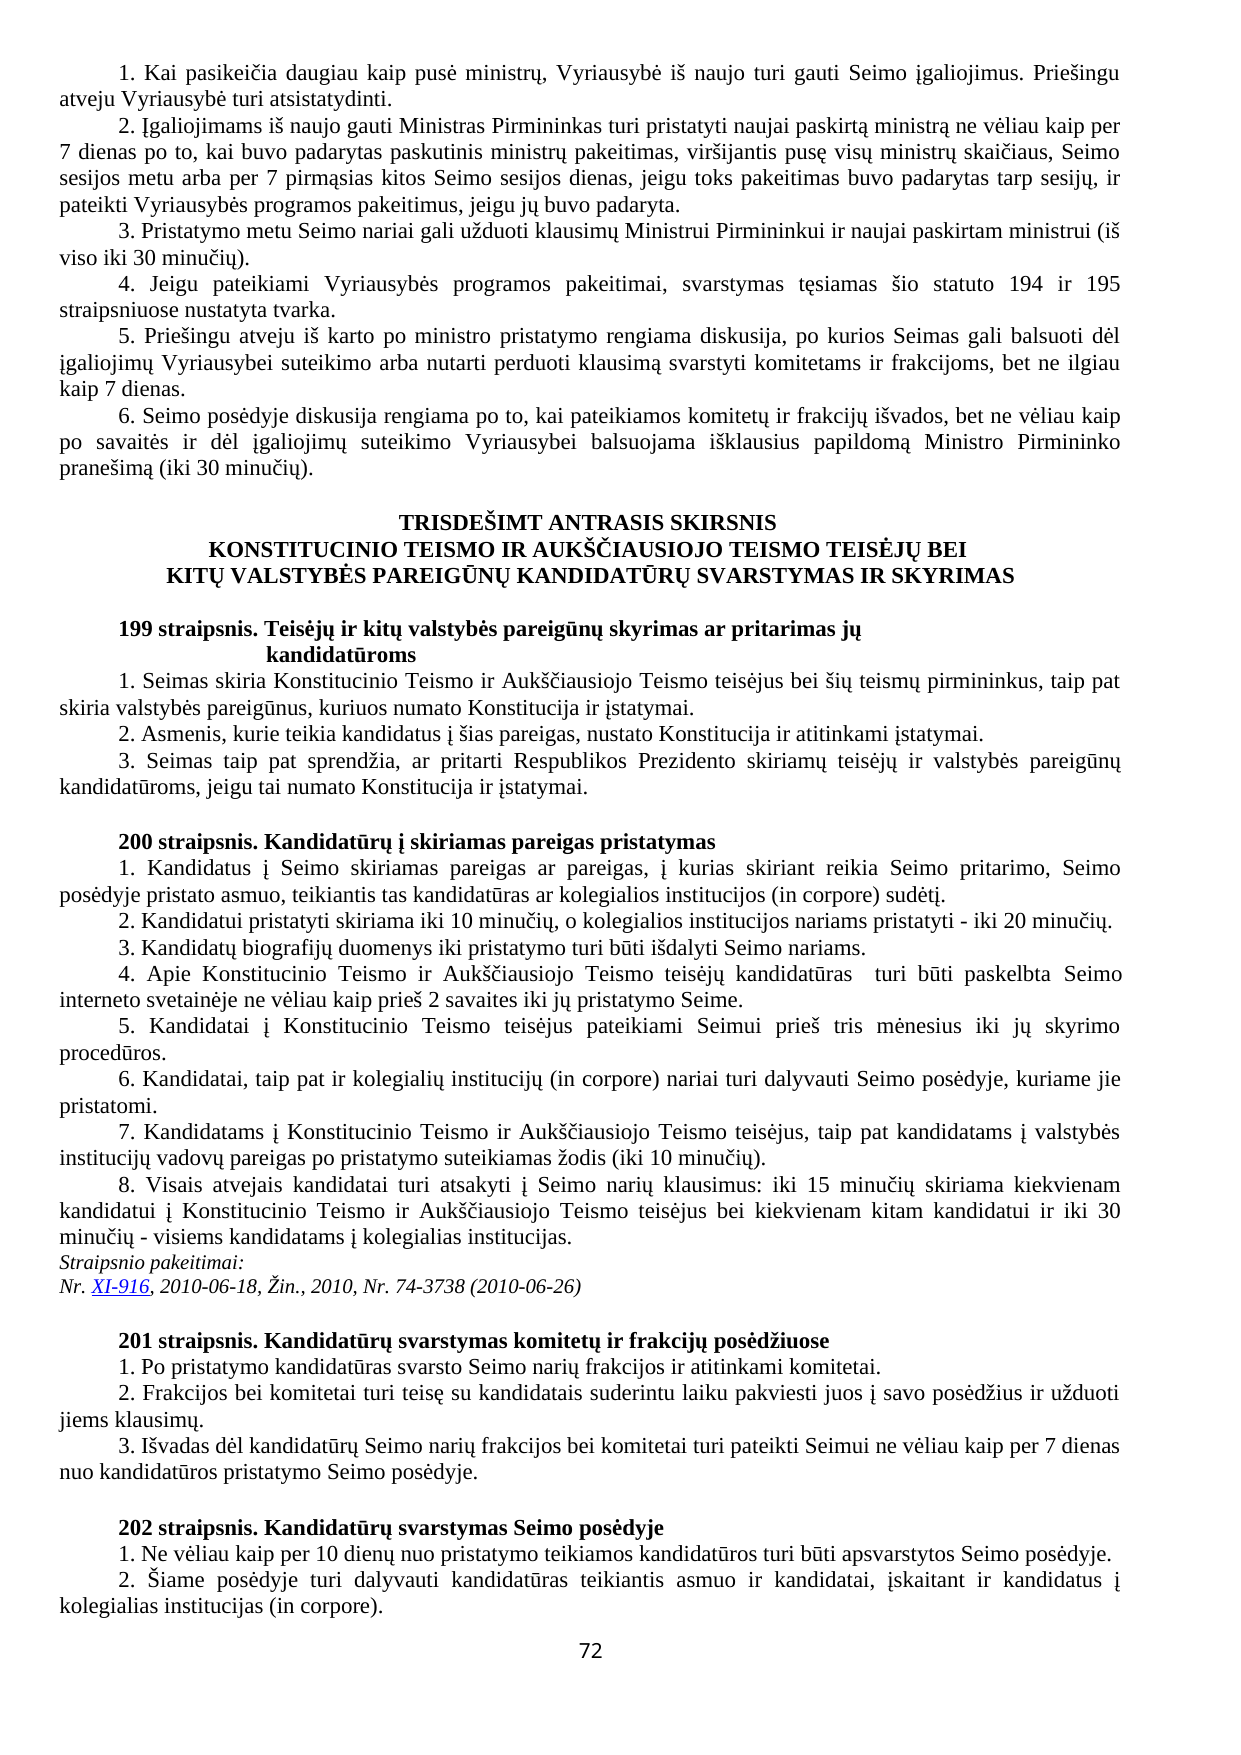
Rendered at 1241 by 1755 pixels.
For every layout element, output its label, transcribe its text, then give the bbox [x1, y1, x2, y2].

text 2. Asmenis, kurie teikia kandidatus į šias pareigas, nustato Konstitucija ir atitinkami įstatymai. [59, 720, 1122, 747]
text 200 straipsnis. Kandidatūrų į skiriamas pareigas pristatymas [59, 828, 1122, 854]
text 202 straipsnis. Kandidatūrų svarstymas Seimo posėdyje [59, 1513, 1122, 1540]
text 6. Seimo posėdyje diskusija rengiama po to, kai pateikiamos komitetų ir frakcijų išvados, bet ne vėliau kaip po savaitės ir dėl įgaliojimų suteikimo Vyriausybei balsuojama išklausius papildomą Ministro Pirmininko pranešimą (iki 30 minučių). [59, 402, 1122, 481]
text 201 straipsnis. Kandidatūrų svarstymas komitetų ir frakcijų posėdžiuose [59, 1327, 1122, 1353]
text 1. Seimas skiria Konstitucinio Teismo ir Aukščiausiojo Teismo teisėjus bei šių teismų pirmininkus, taip pat skiria valstybės pareigūnus, kuriuos numato Konstitucija ir įstatymai. [59, 668, 1122, 720]
text TRISDEŠIMT ANTRASIS SKIRSNIS [59, 509, 1122, 536]
text 3. Kandidatų biografijų duomenys iki pristatymo turi būti išdalyti Seimo nariams. [59, 933, 1122, 960]
text 6. Kandidatai, taip pat ir kolegialių institucijų (in corpore) nariai turi dalyvauti Seimo posėdyje, kuriame jie pristatomi. [59, 1065, 1122, 1118]
text 1. Ne vėliau kaip per 10 dienų nuo pristatymo teikiamos kandidatūros turi būti apsvarstytos Seimo posėdyje. [59, 1540, 1122, 1566]
text 2. Įgaliojimams iš naujo gauti Ministras Pirmininkas turi pristatyti naujai paskirtą ministrą ne vėliau kaip per 7 dienas po to, kai buvo padarytas paskutinis ministrų pakeitimas, viršijantis pusę visų ministrų skaičiaus, Seimo sesijos metu arba per 7 pirmąsias kitos Seimo sesijos dienas, jeigu toks pakeitimas buvo padarytas tarp sesijų, ir pateikti Vyriausybės programos pakeitimus, jeigu jų buvo padaryta. [59, 112, 1122, 217]
text 2. Šiame posėdyje turi dalyvauti kandidatūras teikiantis asmuo ir kandidatai, įskaitant ir kandidatus į kolegialias institucijas (in corpore). [59, 1566, 1122, 1619]
text 1. Kandidatus į Seimo skiriamas pareigas ar pareigas, į kurias skiriant reikia Seimo pritarimo, Seimo posėdyje pristato asmuo, teikiantis tas kandidatūras ar kolegialios institucijos (in corpore) sudėtį. [59, 854, 1122, 907]
text 3. Pristatymo metu Seimo nariai gali užduoti klausimų Ministrui Pirmininkui ir naujai paskirtam ministrui (iš viso iki 30 minučių). [59, 217, 1122, 270]
text Straipsnio pakeitimai: [59, 1250, 1122, 1274]
text KONSTITUCINIO TEISMO IR AUKŠČIAUSIOJO TEISMO TEISĖJŲ BEI [59, 536, 1122, 562]
text 3. Seimas taip pat sprendžia, ar pritarti Respublikos Prezidento skiriamų teisėjų ir valstybės pareigūnų kandidatūroms, jeigu tai numato Konstitucija ir įstatymai. [59, 747, 1122, 799]
text 3. Išvadas dėl kandidatūrų Seimo narių frakcijos bei komitetai turi pateikti Seimui ne vėliau kaip per 7 dienas nuo kandidatūros pristatymo Seimo posėdyje. [59, 1432, 1122, 1485]
text 5. Kandidatai į Konstitucinio Teismo teisėjus pateikiami Seimui prieš tris mėnesius iki jų skyrimo procedūros. [59, 1013, 1122, 1065]
text KITŲ VALSTYBĖS PAREIGŪNŲ KANDIDATŪRŲ SVARSTYMAS IR SKYRIMAS [59, 562, 1122, 588]
text 8. Visais atvejais kandidatai turi atsakyti į Seimo narių klausimus: iki 15 minučių skiriama kiekvienam kandidatui į Konstitucinio Teismo ir Aukščiausiojo Teismo teisėjus bei kiekvienam kitam kandidatui ir iki 30 minučių - visiems kandidatams į kolegialias institucijas. [59, 1171, 1122, 1250]
text Nr. XI-916, 2010-06-18, Žin., 2010, Nr. 74-3738 (2010-06-26) [59, 1274, 1122, 1298]
text 4. Jeigu pateikiami Vyriausybės programos pakeitimai, svarstymas tęsiamas šio statuto 194 ir 195 straipsniuose nustatyta tvarka. [59, 270, 1122, 323]
text 7. Kandidatams į Konstitucinio Teismo ir Aukščiausiojo Teismo teisėjus, taip pat kandidatams į valstybės institucijų vadovų pareigas po pristatymo suteikiamas žodis (iki 10 minučių). [59, 1118, 1122, 1171]
text kandidatūroms [266, 641, 1122, 668]
text 5. Priešingu atveju iš karto po ministro pristatymo rengiama diskusija, po kurios Seimas gali balsuoti dėl įgaliojimų Vyriausybei suteikimo arba nutarti perduoti klausimą svarstyti komitetams ir frakcijoms, bet ne ilgiau kaip 7 dienas. [59, 323, 1122, 402]
text 199 straipsnis. Teisėjų ir kitų valstybės pareigūnų skyrimas ar pritarimas jų [118, 615, 1122, 641]
text 4. Apie Konstitucinio Teismo ir Aukščiausiojo Teismo teisėjų kandidatūras turi būti paskelbta Seimo interneto svetainėje ne vėliau kaip prieš 2 savaites iki jų pristatymo Seime. [59, 960, 1122, 1013]
text 1. Kai pasikeičia daugiau kaip pusė ministrų, Vyriausybė iš naujo turi gauti Seimo įgaliojimus. Priešingu atveju Vyriausybė turi atsistatydinti. [59, 59, 1122, 112]
text 2. Kandidatui pristatyti skiriama iki 10 minučių, o kolegialios institucijos nariams pristatyti - iki 20 minučių. [59, 907, 1122, 933]
text 1. Po pristatymo kandidatūras svarsto Seimo narių frakcijos ir atitinkami komitetai. [59, 1353, 1122, 1379]
text 2. Frakcijos bei komitetai turi teisę su kandidatais suderintu laiku pakviesti juos į savo posėdžius ir užduoti jiems klausimų. [59, 1379, 1122, 1432]
